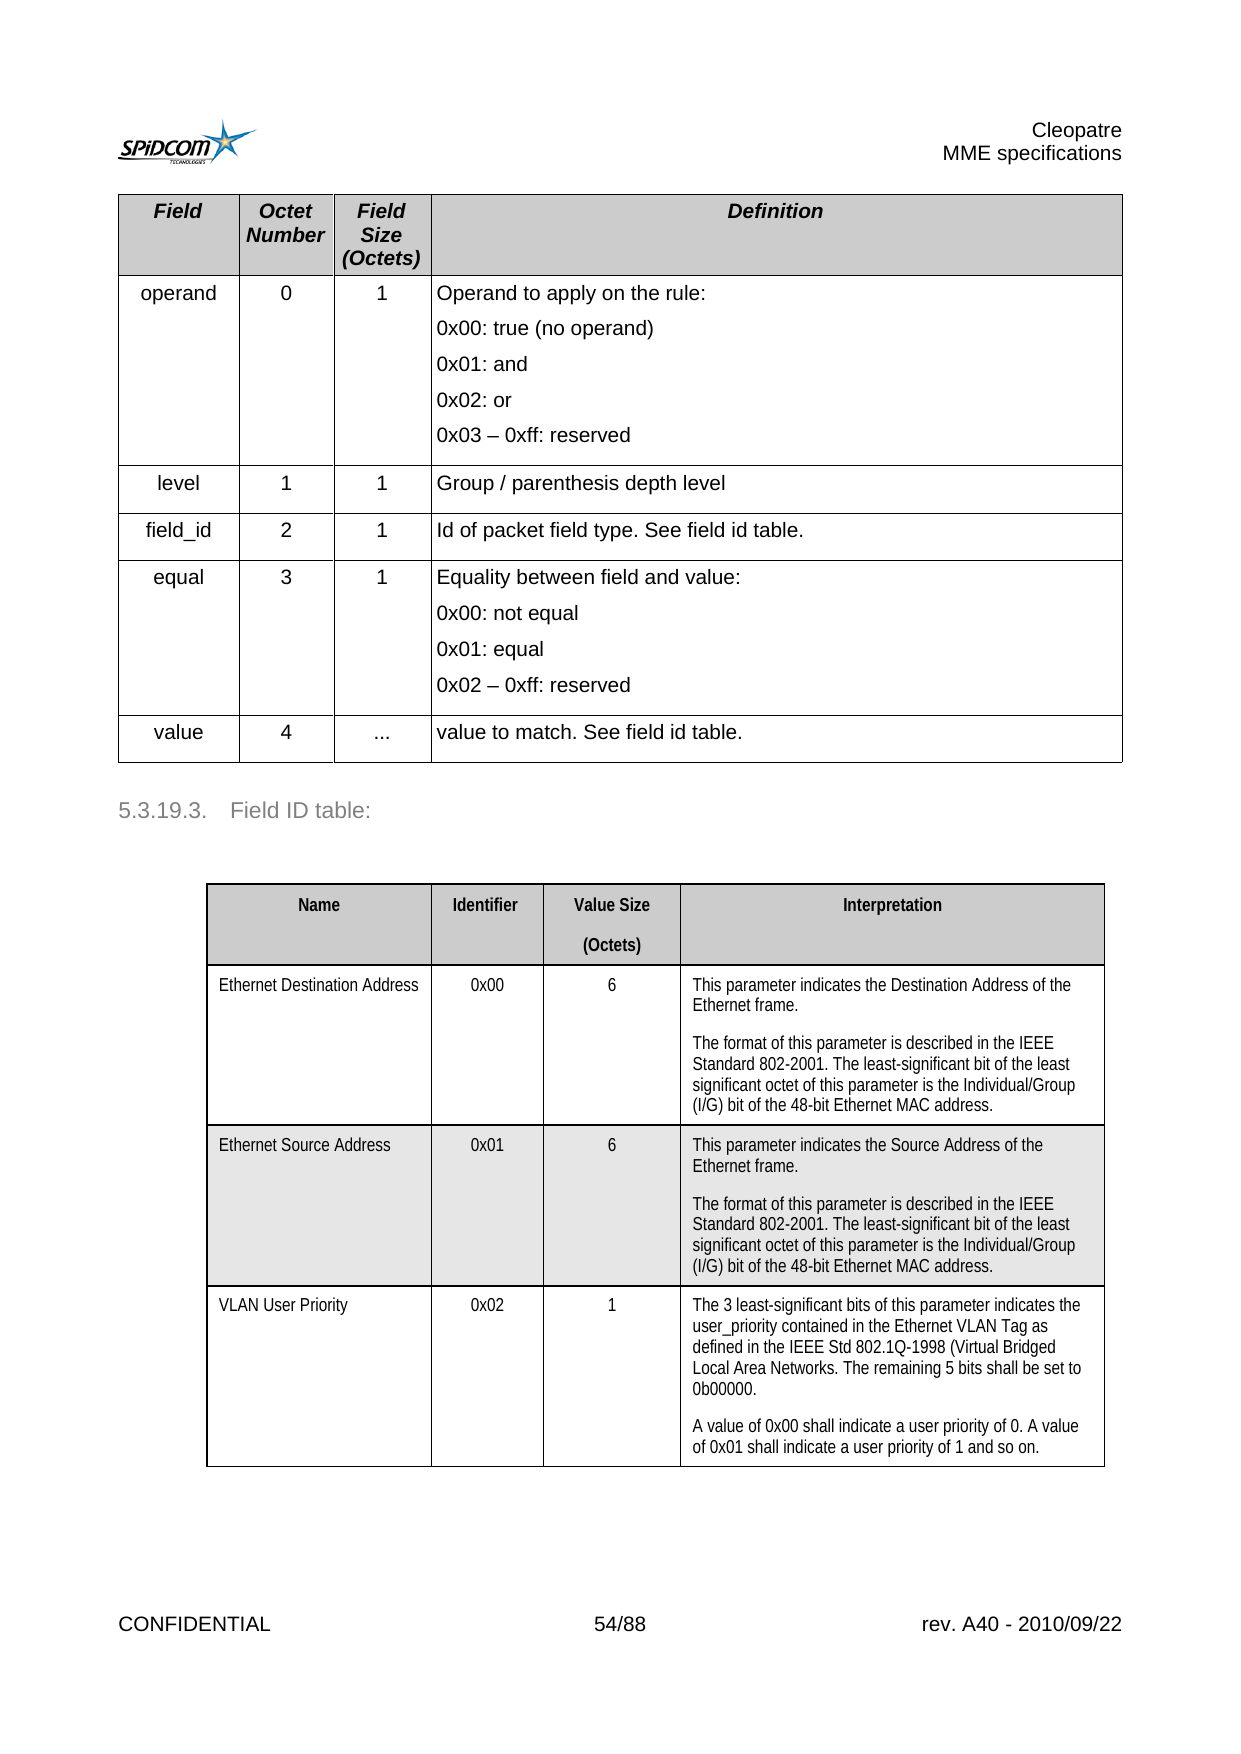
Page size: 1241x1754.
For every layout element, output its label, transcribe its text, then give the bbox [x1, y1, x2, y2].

table_cell equal [119, 561, 239, 715]
picture [117, 118, 258, 165]
table_cell 1 [544, 1287, 680, 1466]
table_cell ... [335, 716, 431, 762]
table_cell 1 [240, 466, 333, 513]
table_cell VLAN User Priority [208, 1287, 431, 1466]
table_cell Ethernet Destination Address [208, 966, 431, 1124]
table_cell value [119, 716, 239, 762]
table_header Identifier [432, 885, 543, 964]
table_cell operand [119, 276, 239, 465]
table_cell This parameter indicates the Source Address of the Ethernet frame. The format of this parameter is described in the IEEE Standard 802-2001. The least-significant bit of the least significant octet of this parameter is the Individual/Group (I/G) bit of the 48-bit Ethernet MAC address. [681, 1126, 1104, 1285]
table_cell Ethernet Source Address [208, 1126, 431, 1285]
table_header Value Size (Octets) [544, 885, 680, 964]
table_cell 6 [544, 1126, 680, 1285]
table_cell level [119, 466, 239, 513]
table_cell This parameter indicates the Destination Address of the Ethernet frame. The format of this parameter is described in the IEEE Standard 802-2001. The least-significant bit of the least significant octet of this parameter is the Individual/Group (I/G) bit of the 48-bit Ethernet MAC address. [681, 966, 1104, 1124]
table_cell 0x01 [432, 1126, 543, 1285]
table_cell 6 [544, 966, 680, 1124]
table_header Definition [432, 195, 1122, 275]
table_cell 3 [240, 561, 333, 715]
table_cell 1 [335, 561, 431, 715]
table_cell 1 [335, 514, 431, 560]
table_cell Id of packet field type. See field id table. [432, 514, 1122, 560]
table_header Octet Number [240, 195, 333, 275]
table_cell value to match. See field id table. [432, 716, 1122, 762]
table_cell Group / parenthesis depth level [432, 466, 1122, 513]
table_cell 4 [240, 716, 333, 762]
table_header Field [119, 195, 239, 275]
table_cell 1 [335, 466, 431, 513]
table_cell 0x00 [432, 966, 543, 1124]
table_header Interpretation [681, 885, 1104, 964]
table_cell 1 [335, 276, 431, 465]
table_header Field Size (Octets) [335, 195, 431, 275]
subtitle Field ID table: [118, 798, 1122, 823]
table_cell Equality between field and value: 0x00: not equal 0x01: equal 0x02 – 0xff: reserved [432, 561, 1122, 715]
table_cell field_id [119, 514, 239, 560]
table_cell Operand to apply on the rule: 0x00: true (no operand) 0x01: and 0x02: or 0x03 – 0xff: reserved [432, 276, 1122, 465]
table_cell 2 [240, 514, 333, 560]
table_header Name [208, 885, 431, 964]
table_cell 0 [240, 276, 333, 465]
table_cell The 3 least-significant bits of this parameter indicates the user_priority contained in the Ethernet VLAN Tag as defined in the IEEE Std 802.1Q-1998 (Virtual Bridged Local Area Networks. The remaining 5 bits shall be set to 0b00000. A value of 0x00 shall indicate a user priority of 0. A value of 0x01 shall indicate a user priority of 1 and so on. [681, 1287, 1104, 1466]
table_cell 0x02 [432, 1287, 543, 1466]
